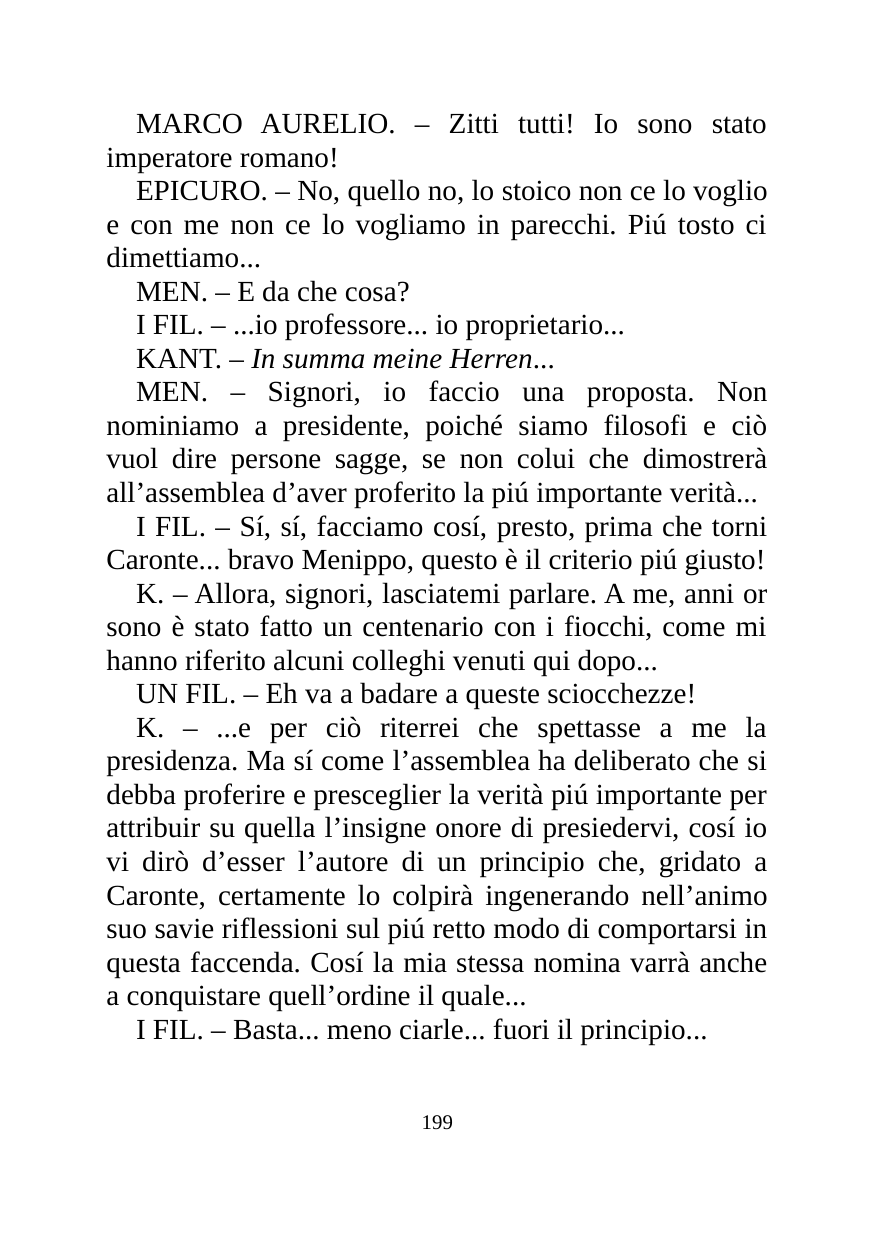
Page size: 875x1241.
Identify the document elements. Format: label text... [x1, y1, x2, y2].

text EPICURO. – No, quello no, lo stoico non ce lo voglio e con me non ce lo vogliamo in parecchi. Piú tosto ci dimettiamo... [106, 173, 768, 274]
text I FIL. – Basta... meno ciarle... fuori il principio... [106, 1012, 768, 1045]
text MEN. – E da che cosa? [106, 274, 768, 307]
text MEN. – Signori, io faccio una proposta. Non nominiamo a presidente, poiché siamo filosofi e ciò vuol dire persone sagge, se non colui che dimostrerà all’assemblea d’aver proferito la piú importante verità... [106, 374, 768, 509]
text K. – Allora, signori, lasciatemi parlare. A me, anni or sono è stato fatto un centenario con i fiocchi, come mi hanno riferito alcuni colleghi venuti qui dopo... [106, 576, 768, 676]
text I FIL. – Sí, sí, facciamo cosí, presto, prima che torni Caronte... bravo Menippo, questo è il criterio piú giusto! [106, 509, 768, 576]
text MARCO AURELIO. – Zitti tutti! Io sono stato imperatore romano! [106, 106, 768, 173]
text KANT. – In summa meine Herren... [106, 341, 768, 374]
text UN FIL. – Eh va a badare a queste sciocchezze! [106, 676, 768, 710]
text I FIL. – ...io professore... io proprietario... [106, 307, 768, 341]
text K. – ...e per ciò riterrei che spettasse a me la presidenza. Ma sí come l’assemblea ha deliberato che si debba proferire e presceglier la verità piú importante per attribuir su quella l’insigne onore di presiedervi, cosí io vi dirò d’esser l’autore di un principio che, gridato a Caronte, certamente lo colpirà ingenerando nell’animo suo savie riflessioni sul piú retto modo di comportarsi in questa faccenda. Cosí la mia stessa nomina varrà anche a conquistare quell’ordine il quale... [106, 710, 768, 1012]
